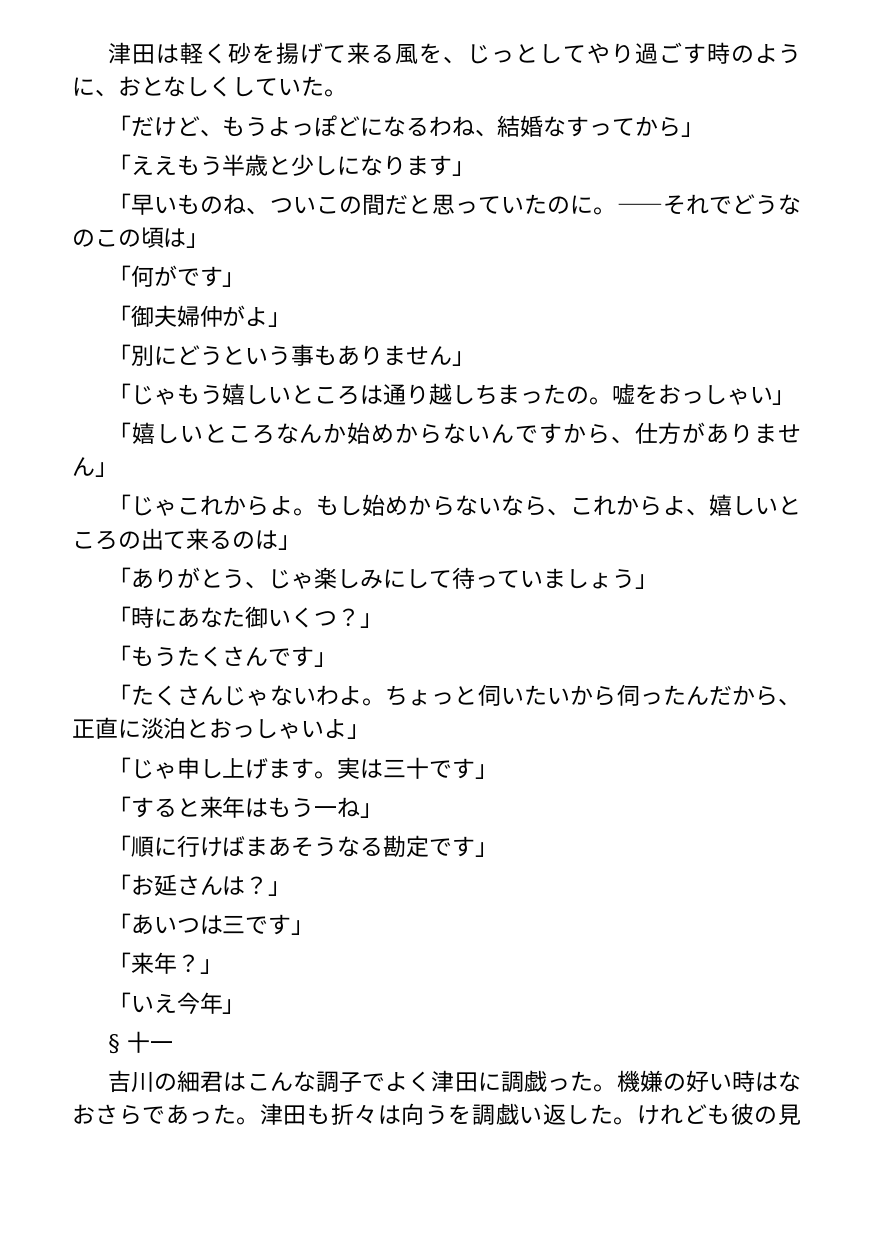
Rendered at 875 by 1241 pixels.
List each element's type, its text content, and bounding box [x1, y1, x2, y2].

text 「たくさんじゃないわよ。ちょっと伺いたいから伺ったんだから、正直に淡泊とおっしゃいよ」 [72, 678, 802, 744]
text 「あいつは三です」 [72, 907, 802, 940]
text 「早いものね、ついこの間だと思っていたのに。――それでどうなのこの頃は」 [72, 187, 802, 253]
text 「だけど、もうよっぽどになるわね、結婚なすってから」 [72, 108, 802, 142]
text 「もうたくさんです」 [72, 639, 802, 672]
text 「じゃこれからよ。もし始めからないなら、これからよ、嬉しいところの出て来るのは」 [72, 488, 802, 555]
text 「すると来年はもう一ね」 [72, 790, 802, 823]
text § 十一 [72, 1025, 802, 1058]
text 「来年？」 [72, 946, 802, 979]
text 吉川の細君はこんな調子でよく津田に調戯った。機嫌の好い時はなおさらであった。津田も折々は向うを調戯い返した。けれども彼の見 [72, 1064, 802, 1130]
text 「御夫婦仲がよ」 [72, 298, 802, 332]
text 津田は軽く砂を揚げて来る風を、じっとしてやり過ごす時のように、おとなしくしていた。 [72, 36, 802, 102]
text 「いえ今年」 [72, 986, 802, 1019]
text 「お延さんは？」 [72, 868, 802, 901]
text 「じゃ申し上げます。実は三十です」 [72, 751, 802, 784]
text 「じゃもう嬉しいところは通り越しちまったの。嘘をおっしゃい」 [72, 377, 802, 410]
text 「何がです」 [72, 259, 802, 292]
text 「順に行けばまあそうなる勘定です」 [72, 829, 802, 862]
text 「別にどうという事もありません」 [72, 337, 802, 371]
text 「嬉しいところなんか始めからないんですから、仕方がありません」 [72, 416, 802, 482]
text 「ええもう半歳と少しになります」 [72, 148, 802, 181]
text 「ありがとう、じゃ楽しみにして待っていましょう」 [72, 561, 802, 594]
text 「時にあなた御いくつ？」 [72, 600, 802, 633]
